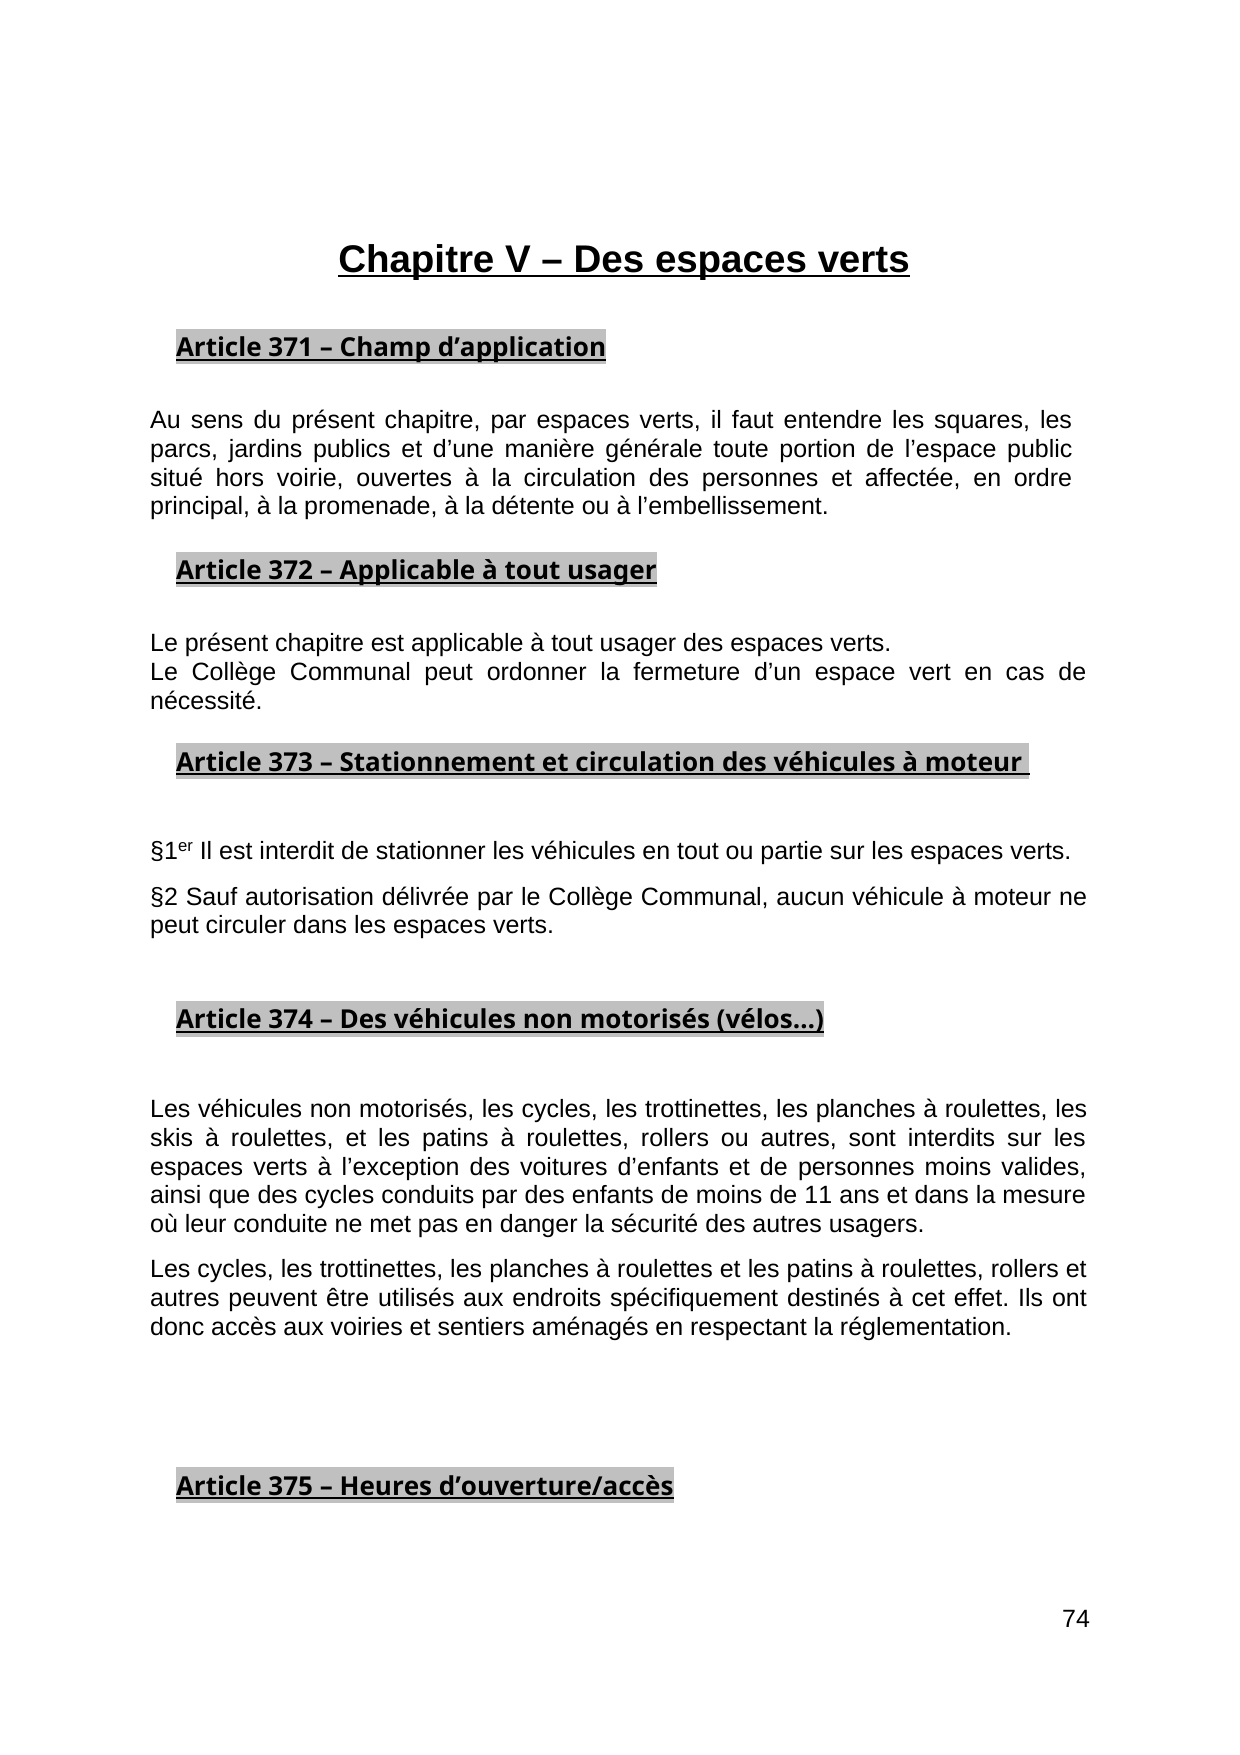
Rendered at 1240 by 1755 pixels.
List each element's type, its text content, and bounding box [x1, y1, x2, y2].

subtitle Chapitre V – Des espaces verts [158, 236, 1089, 281]
subtitle Article 371 – Champ d’application [176, 329, 1089, 364]
text Au sens du présent chapitre, par espaces verts, il faut entendre les squares, les parcs, jardins publics et d’une manière générale toute portion de l’espace public situé hors voirie, ouvertes à la circulation des personnes et affectée, en ordre principal, à la promenade, à la détente ou à l’embellissement. [150, 405, 1074, 520]
subtitle Article 374 – Des véhicules non motorisés (vélos…) [176, 1001, 1089, 1037]
text Le présent chapitre est applicable à tout usager des espaces verts. [150, 628, 1088, 657]
text Les véhicules non motorisés, les cycles, les trottinettes, les planches à roulettes, les skis à roulettes, et les patins à roulettes, rollers ou autres, sont interdits sur les espaces verts à l’exception des voitures d’enfants et de personnes moins valides, ainsi que des cycles conduits par des enfants de moins de 11 ans et dans la mesure où leur conduite ne met pas en danger la sécurité des autres usagers. [150, 1094, 1088, 1238]
subtitle Article 375 – Heures d’ouverture/accès [176, 1467, 1089, 1503]
text §1er Il est interdit de stationner les véhicules en tout ou partie sur les espaces verts. [150, 836, 1088, 865]
text Les cycles, les trottinettes, les planches à roulettes et les patins à roulettes, rollers et autres peuvent être utilisés aux endroits spécifiquement destinés à cet effet. Ils ont donc accès aux voiries et sentiers aménagés en respectant la réglementation. [150, 1254, 1088, 1341]
subtitle Article 373 – Stationnement et circulation des véhicules à moteur [176, 743, 1089, 779]
text §2 Sauf autorisation délivrée par le Collège Communal, aucun véhicule à moteur ne peut circuler dans les espaces verts. [150, 882, 1088, 939]
subtitle Article 372 – Applicable à tout usager [176, 552, 1089, 587]
text Le Collège Communal peut ordonner la fermeture d’un espace vert en cas de nécessité. [150, 657, 1088, 714]
